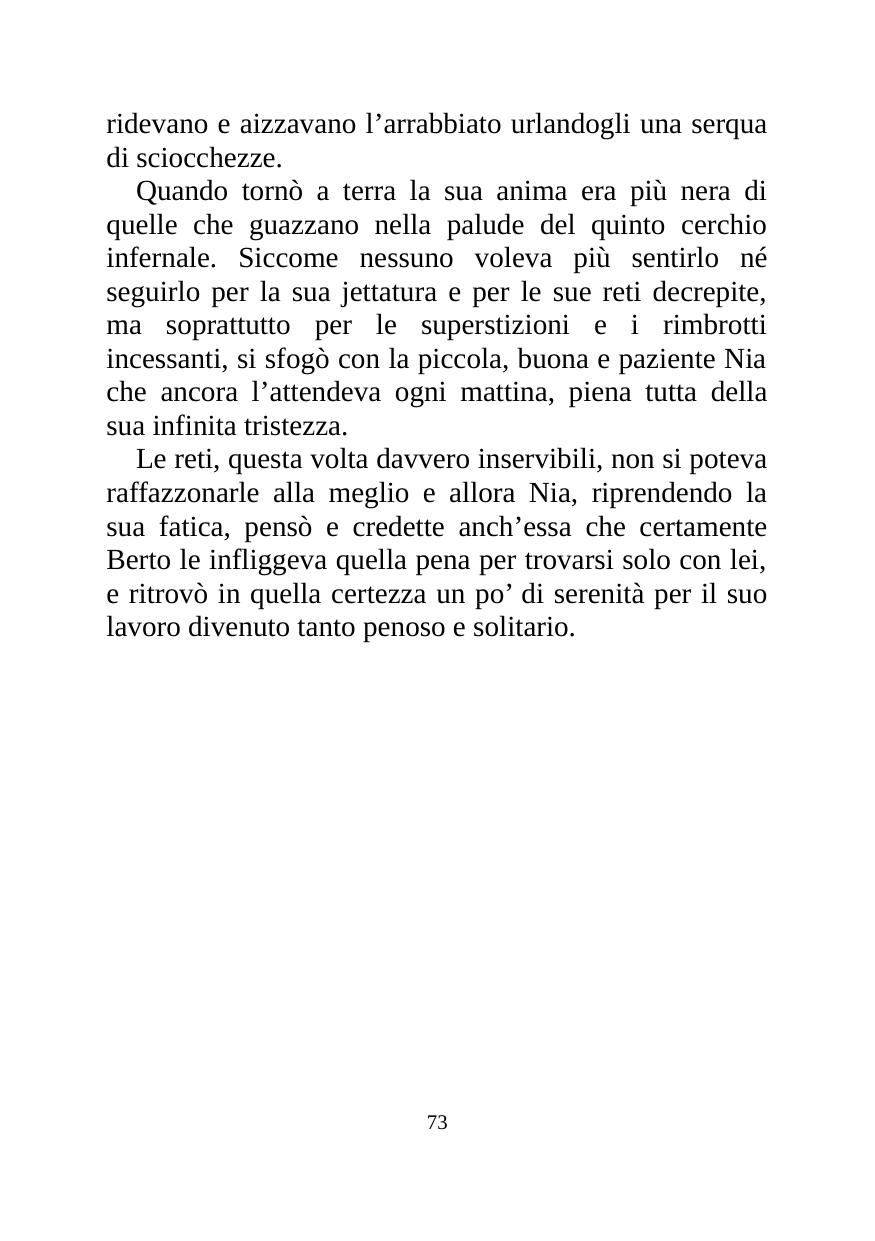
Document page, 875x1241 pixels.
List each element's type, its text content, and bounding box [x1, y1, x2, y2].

text Quando tornò a terra la sua anima era più nera di quelle che guazzano nella palude del quinto cerchio infernale. Siccome nessuno voleva più sentirlo né seguirlo per la sua jettatura e per le sue reti decrepite, ma soprattutto per le superstizioni e i rimbrotti incessanti, si sfogò con la piccola, buona e paziente Nia che ancora l’attendeva ogni mattina, piena tutta della sua infinita tristezza. [106, 173, 768, 442]
text Le reti, questa volta davvero inservibili, non si poteva raffazzonarle alla meglio e allora Nia, riprendendo la sua fatica, pensò e credette anch’essa che certamente Berto le infliggeva quella pena per trovarsi solo con lei, e ritrovò in quella certezza un po’ di serenità per il suo lavoro divenuto tanto penoso e solitario. [106, 442, 768, 643]
text ridevano e aizzavano l’arrabbiato urlandogli una serqua di sciocchezze. [106, 106, 768, 173]
